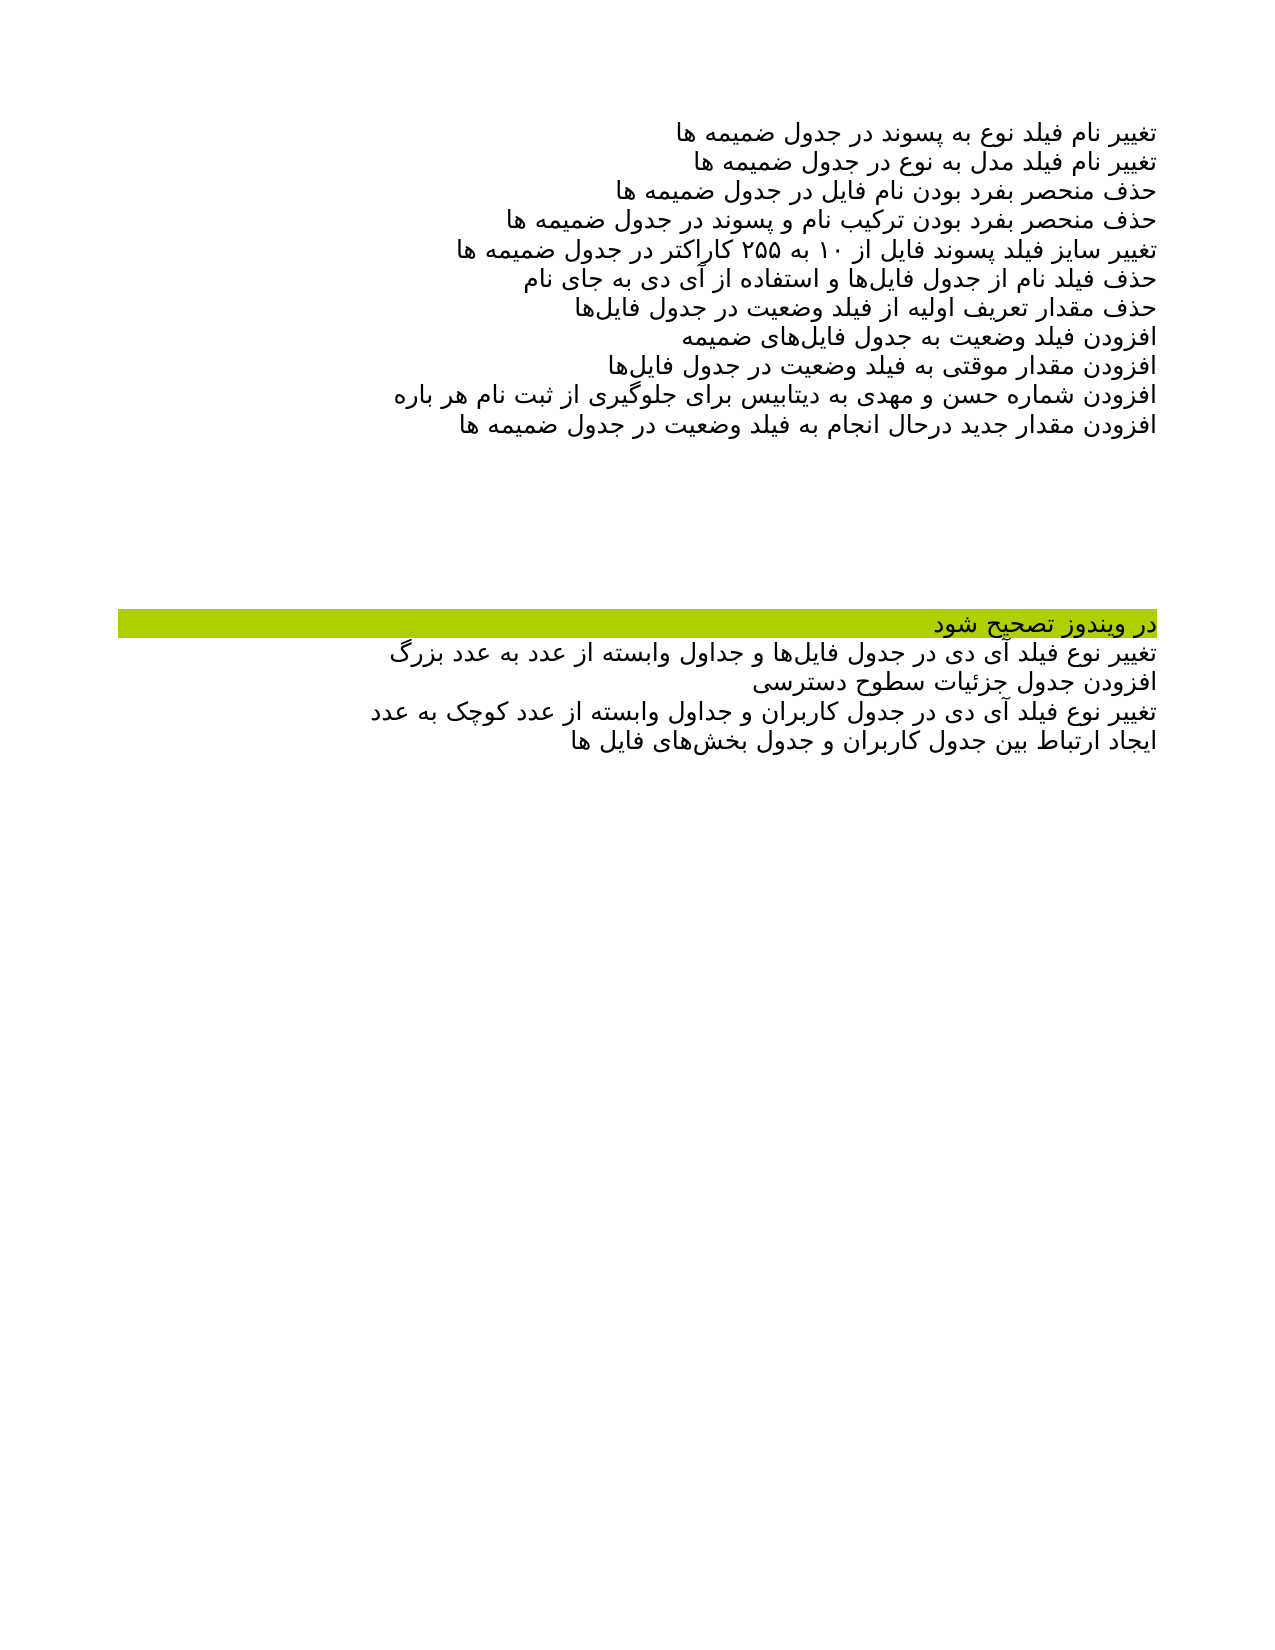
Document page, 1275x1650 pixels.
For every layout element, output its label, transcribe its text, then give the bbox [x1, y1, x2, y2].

text ایجاد ارتباط بین جدول کاربران و جدول بخش‌های فایل ها [118, 726, 1157, 755]
text تغییر نوع فیلد آی دی در جدول کاربران و جداول وابسته از عدد کوچک به عدد [118, 697, 1157, 726]
text تغییر نام فیلد نوع به پسوند در جدول ضمیمه ها [118, 118, 1157, 147]
text افزودن مقدار موقتی به فیلد وضعیت در جدول فایل‌ها [118, 351, 1157, 381]
text حذف منحصر بفرد بودن ترکیب نام و پسوند در جدول ضمیمه ها [118, 206, 1157, 235]
text تغییر نام فیلد مدل به نوع در جدول ضمیمه ها [118, 147, 1157, 176]
text تغییر نوع فیلد آی دی در جدول فایل‌ها و جداول وابسته از عدد به عدد بزرگ [118, 638, 1157, 668]
text افزودن جدول جزئیات سطوح دسترسی [118, 668, 1157, 697]
text افزودن شماره حسن و مهدی به دیتابیس برای جلوگیری از ثبت نام هر باره [118, 381, 1157, 410]
text حذف مقدار تعریف اولیه از فیلد وضعیت در جدول فایل‌ها [118, 293, 1157, 322]
text افزودن فیلد وضعیت به جدول فایل‌های ضمیمه [118, 322, 1157, 351]
text تغییر سایز فیلد پسوند فایل از ۱۰ به ۲۵۵ کاراکتر در جدول ضمیمه ها [118, 235, 1157, 264]
text افزودن مقدار جدید درحال انجام به فیلد وضعیت در جدول ضمیمه ها [118, 410, 1157, 439]
text حذف منحصر بفرد بودن نام فایل در جدول ضمیمه ها [118, 176, 1157, 206]
text حذف فیلد نام از جدول فایل‌ها و استفاده از آی دی به جای نام [118, 264, 1157, 293]
text در ویندوز تصحیح شود [118, 609, 1157, 638]
